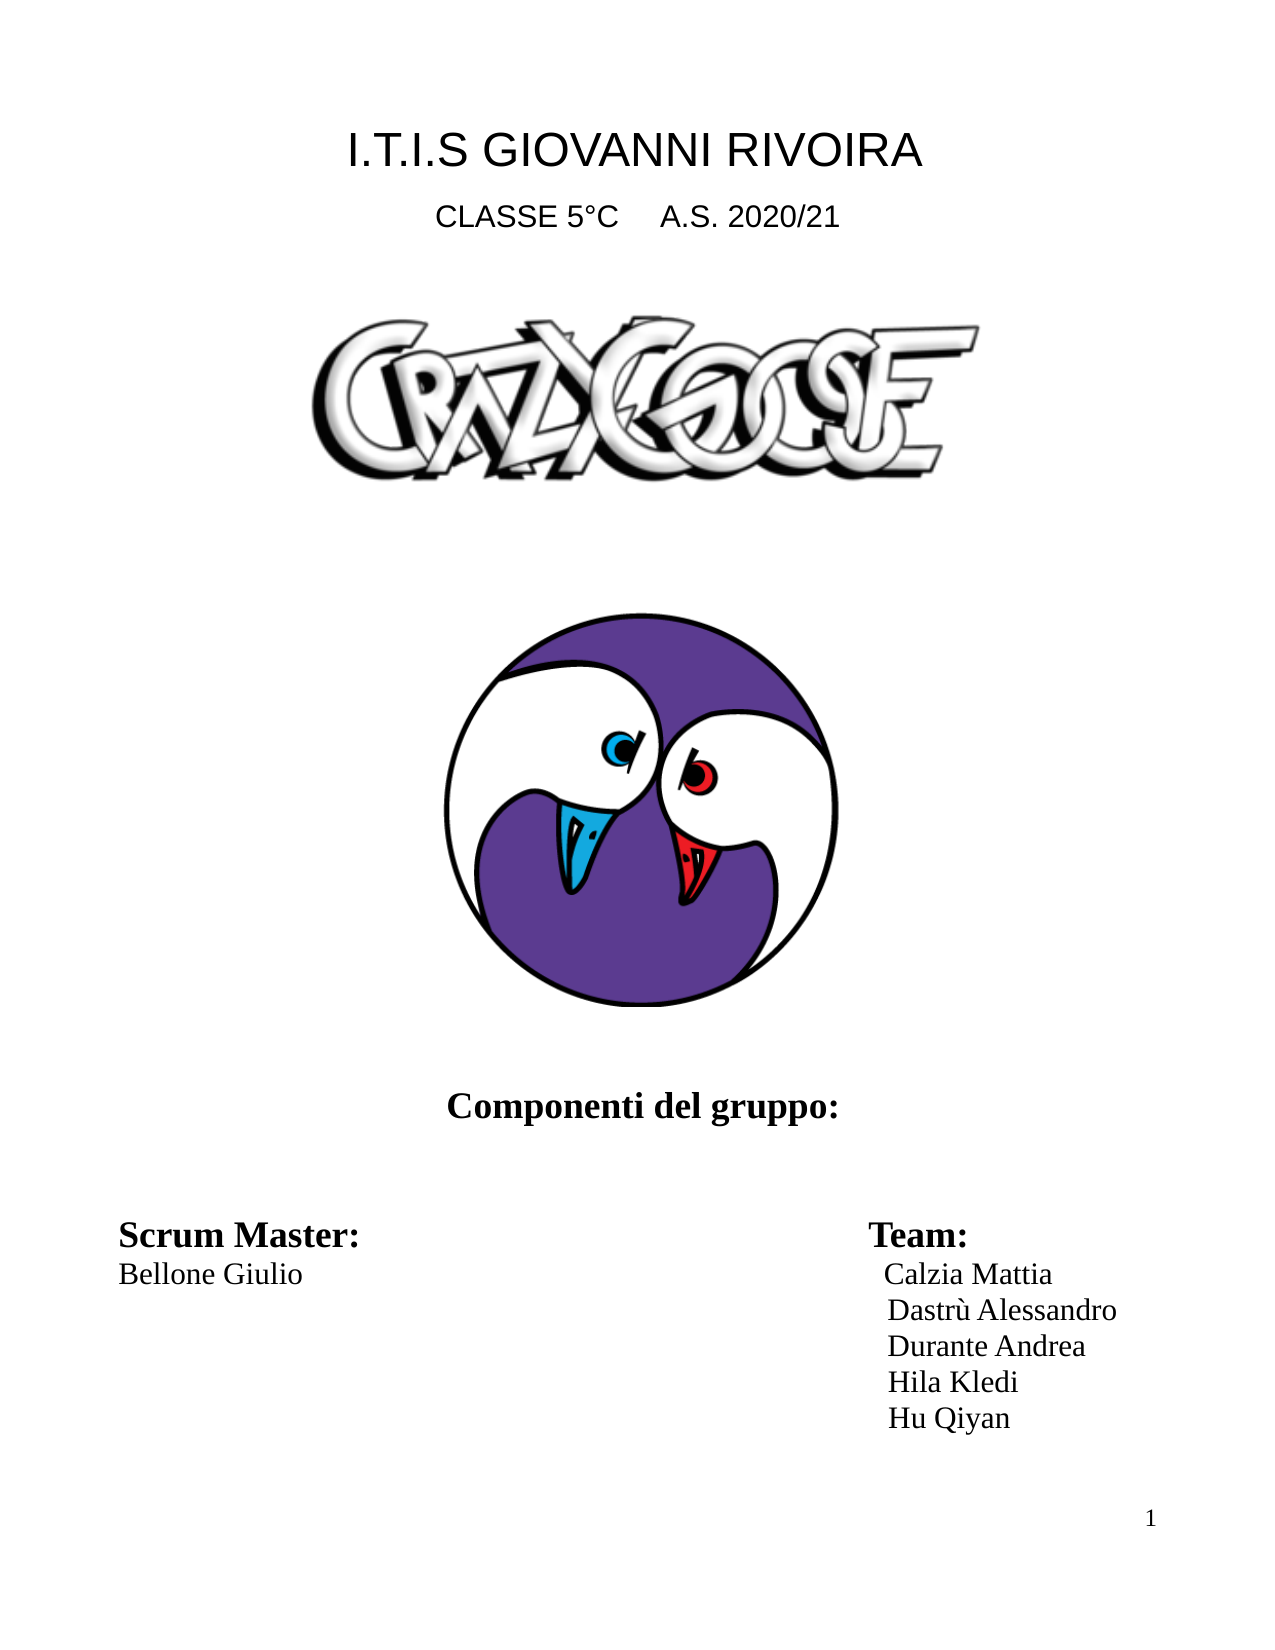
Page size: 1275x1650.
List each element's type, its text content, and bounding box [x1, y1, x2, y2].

text I.T.I.S GIOVANNI RIVOIRA [118, 121, 1157, 176]
text Durante Andrea [118, 1327, 1157, 1363]
picture [441, 612, 848, 1007]
text Hu Qiyan [118, 1399, 1157, 1435]
text CLASSE 5°C A.S. 2020/21 [118, 198, 1157, 234]
text Bellone Giulio Calzia Mattia [118, 1256, 1157, 1291]
text Dastrù Alessandro [118, 1291, 1157, 1327]
text Hila Kledi [118, 1363, 1157, 1399]
picture [287, 289, 1012, 525]
text Scrum Master: Team: [118, 1212, 1157, 1256]
text Componenti del gruppo: [118, 1083, 1157, 1126]
